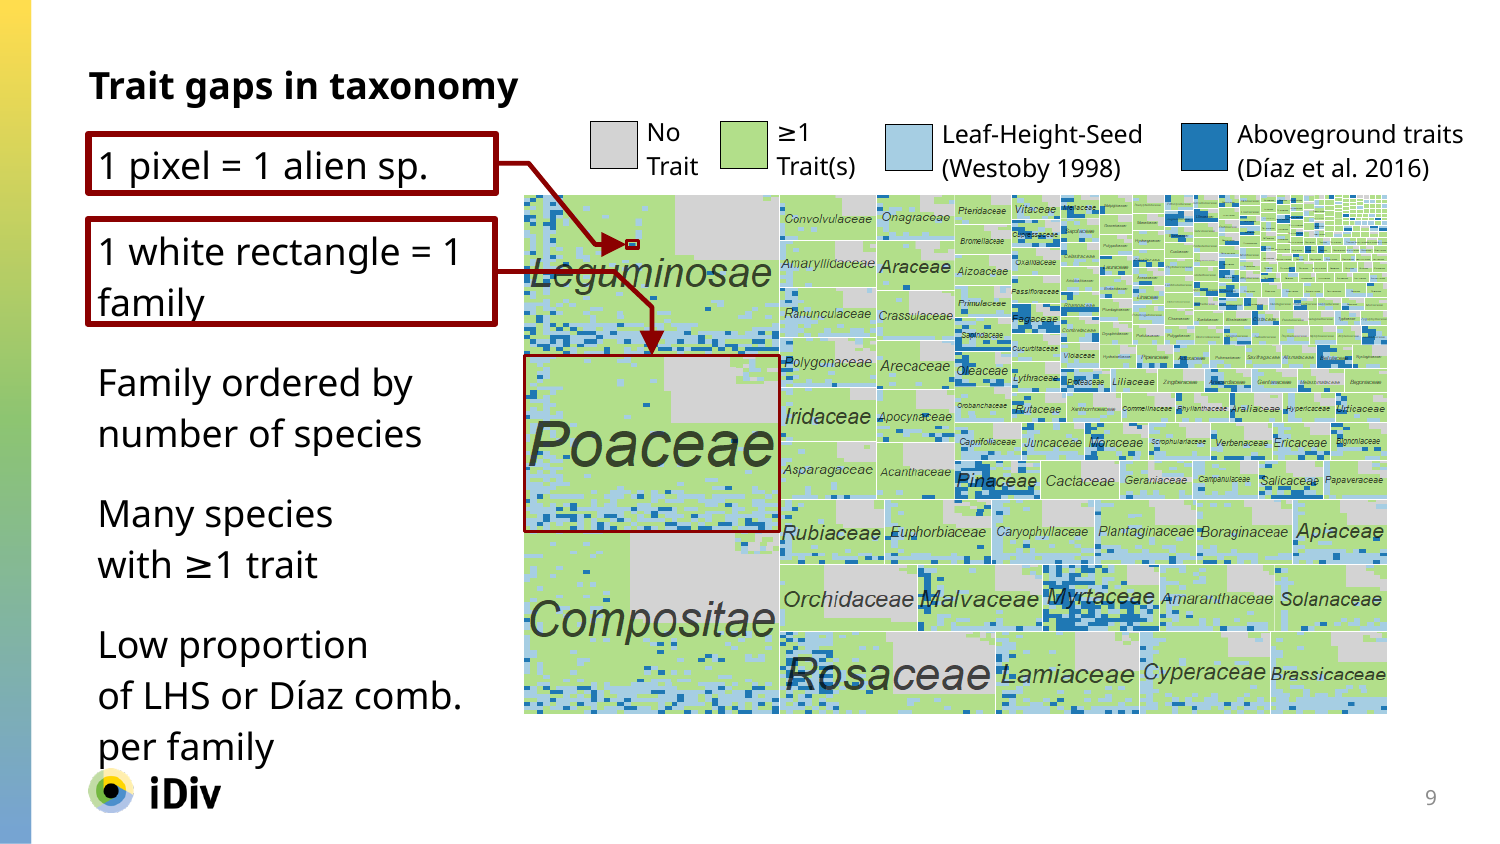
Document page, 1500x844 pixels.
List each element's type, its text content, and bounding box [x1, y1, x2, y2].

text_box Many species with ≥1 trait [82, 479, 485, 586]
text_box ≥1 Trait(s) [761, 107, 892, 184]
slide_number [1240, 767, 1437, 813]
text_box No Trait [631, 107, 721, 184]
text_box Aboveground traits (Díaz et al. 2016) [1222, 108, 1494, 185]
picture [0, 0, 1500, 844]
list Trait gaps in taxonomy [88, 61, 1437, 157]
text_box [1181, 123, 1228, 171]
text_box 1 white rectangle = 1 family [91, 222, 485, 321]
text_box [590, 121, 638, 169]
text_box [721, 121, 768, 169]
text_box Low proportion of LHS or Díaz comb. per family [82, 610, 520, 808]
text_box 1 pixel = 1 alien sp. [92, 137, 493, 190]
text_box Leaf-Height-Seed (Westoby 1998) [927, 108, 1188, 185]
text_box [892, 124, 927, 171]
text_box Family ordered by number of species [82, 348, 485, 455]
